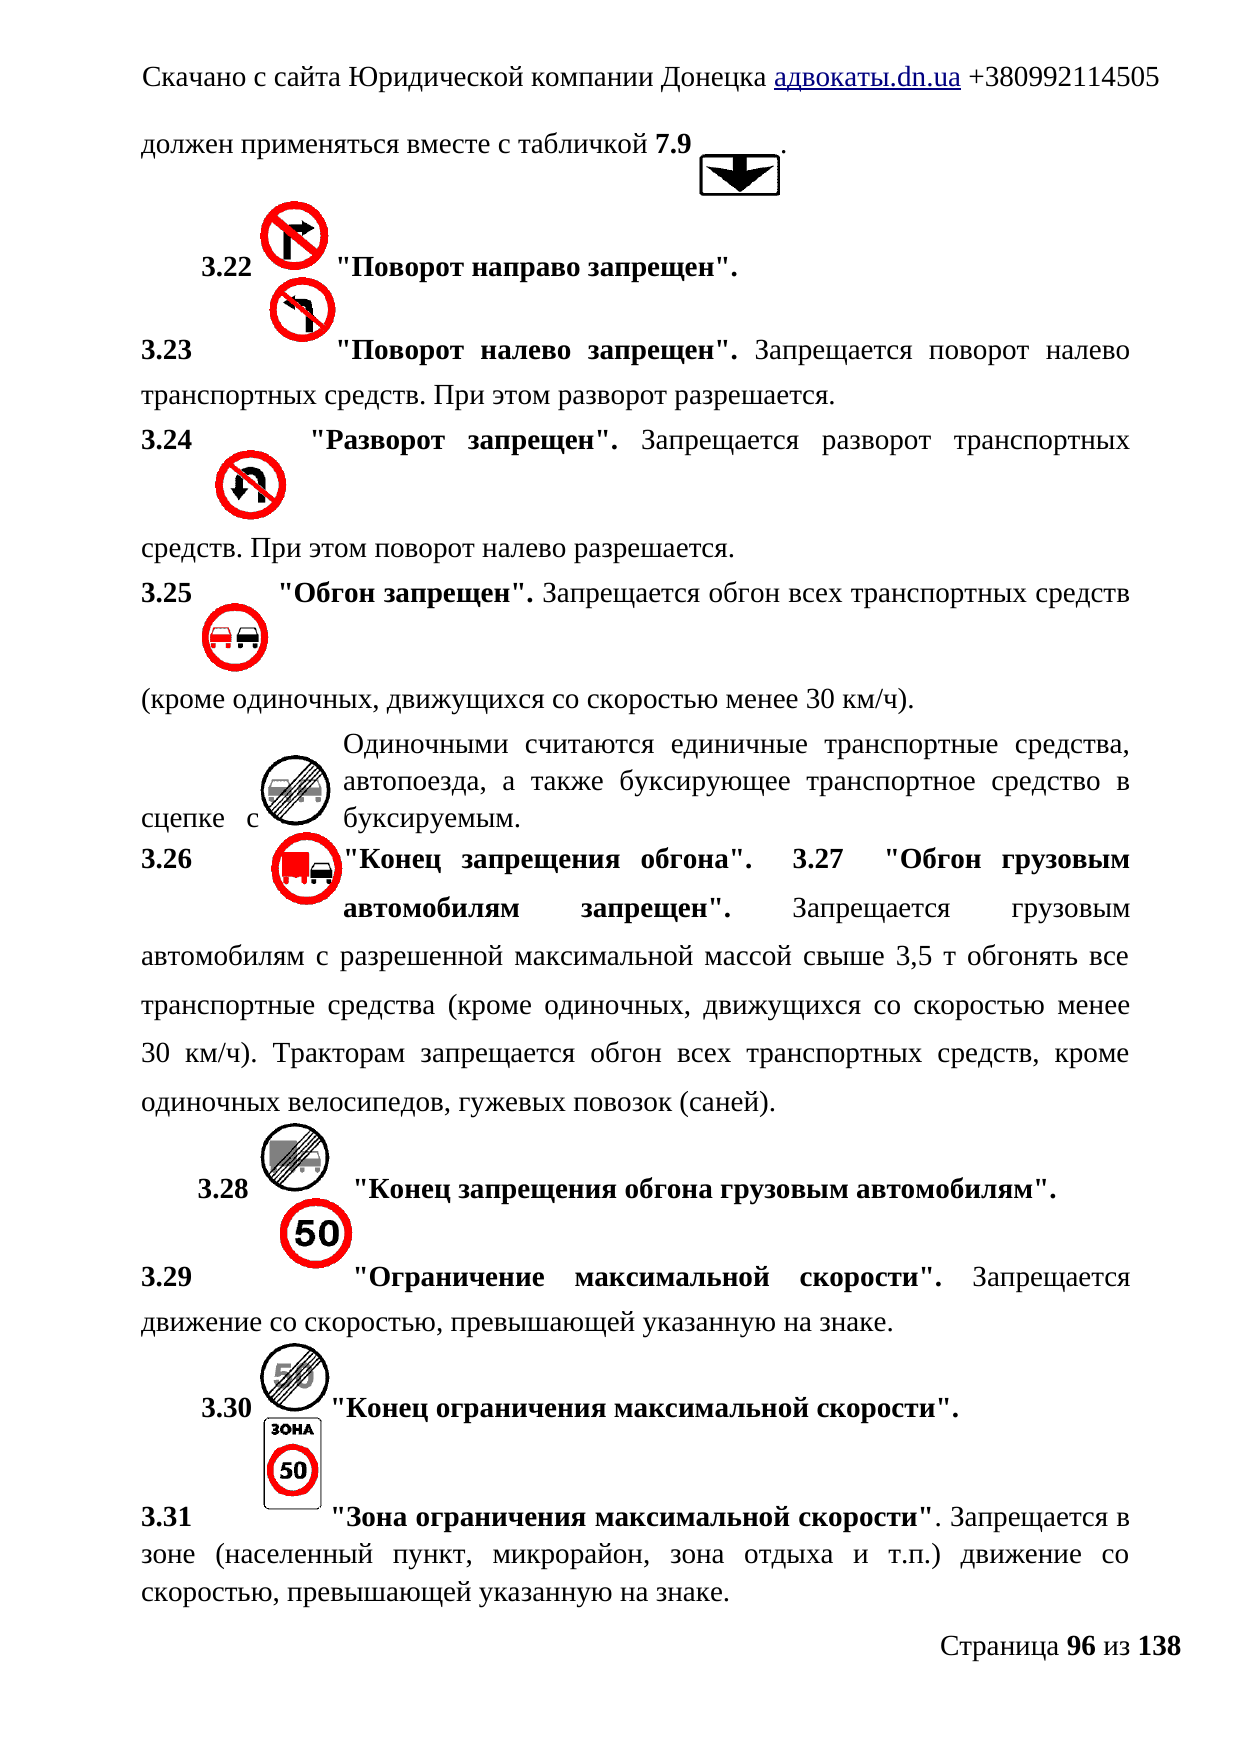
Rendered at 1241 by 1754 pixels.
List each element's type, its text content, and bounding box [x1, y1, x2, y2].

text 3.29 "Ограничение максимальной скорости". Запрещается движение со скоростью, превышающей указанную на знаке. [141, 1259, 1130, 1337]
text 3.28 "Конец запрещения обгона грузовым автомобилям". [142, 1171, 1181, 1204]
text 3.25 "Обгон запрещен". Запрещается обгон всех транспортных средств (кроме одиночных, движущихся со скоростью менее 30 км/ч). [141, 575, 1130, 715]
text 3.23 "Поворот налево запрещен". Запрещается поворот налево транспортных средств. При этом разворот разрешается. [141, 332, 1130, 410]
text 3.22 "Поворот направо запрещен". [201, 249, 1146, 282]
text 3.26 "Конец запрещения обгона". 3.27 "Обгон грузовым автомобилям запрещен". Запрещается грузовым автомобилям с разрешенной максимальной массой свыше 3,5 т обгонять все транспортные средства (кроме одиночных, движущихся со скоростью менее 30 км/ч). Тракторам запрещается обгон всех транспортных средств, кроме одиночных велосипедов, гужевых повозок (саней). [141, 841, 1130, 1118]
text 3.30 "Конец ограничения максимальной скорости". [201, 1391, 1146, 1424]
text 3.24 "Разворот запрещен". Запрещается разворот транспортных средств. При этом поворот налево разрешается. [141, 422, 1130, 564]
text Одиночными считаются единичные транспортные средства, автопоезда, а также буксирующее транспортное средство в сцепке с буксируемым. [141, 726, 1130, 834]
text должен применяться вместе с табличкой 7.9 . [141, 126, 1130, 196]
text 3.31 "Зона ограничения максимальной скорости". Запрещается в зоне (населенный пункт, микрорайон, зона отдыха и т.п.) движение со скоростью, превышающей указанную на знаке. [141, 1499, 1130, 1607]
